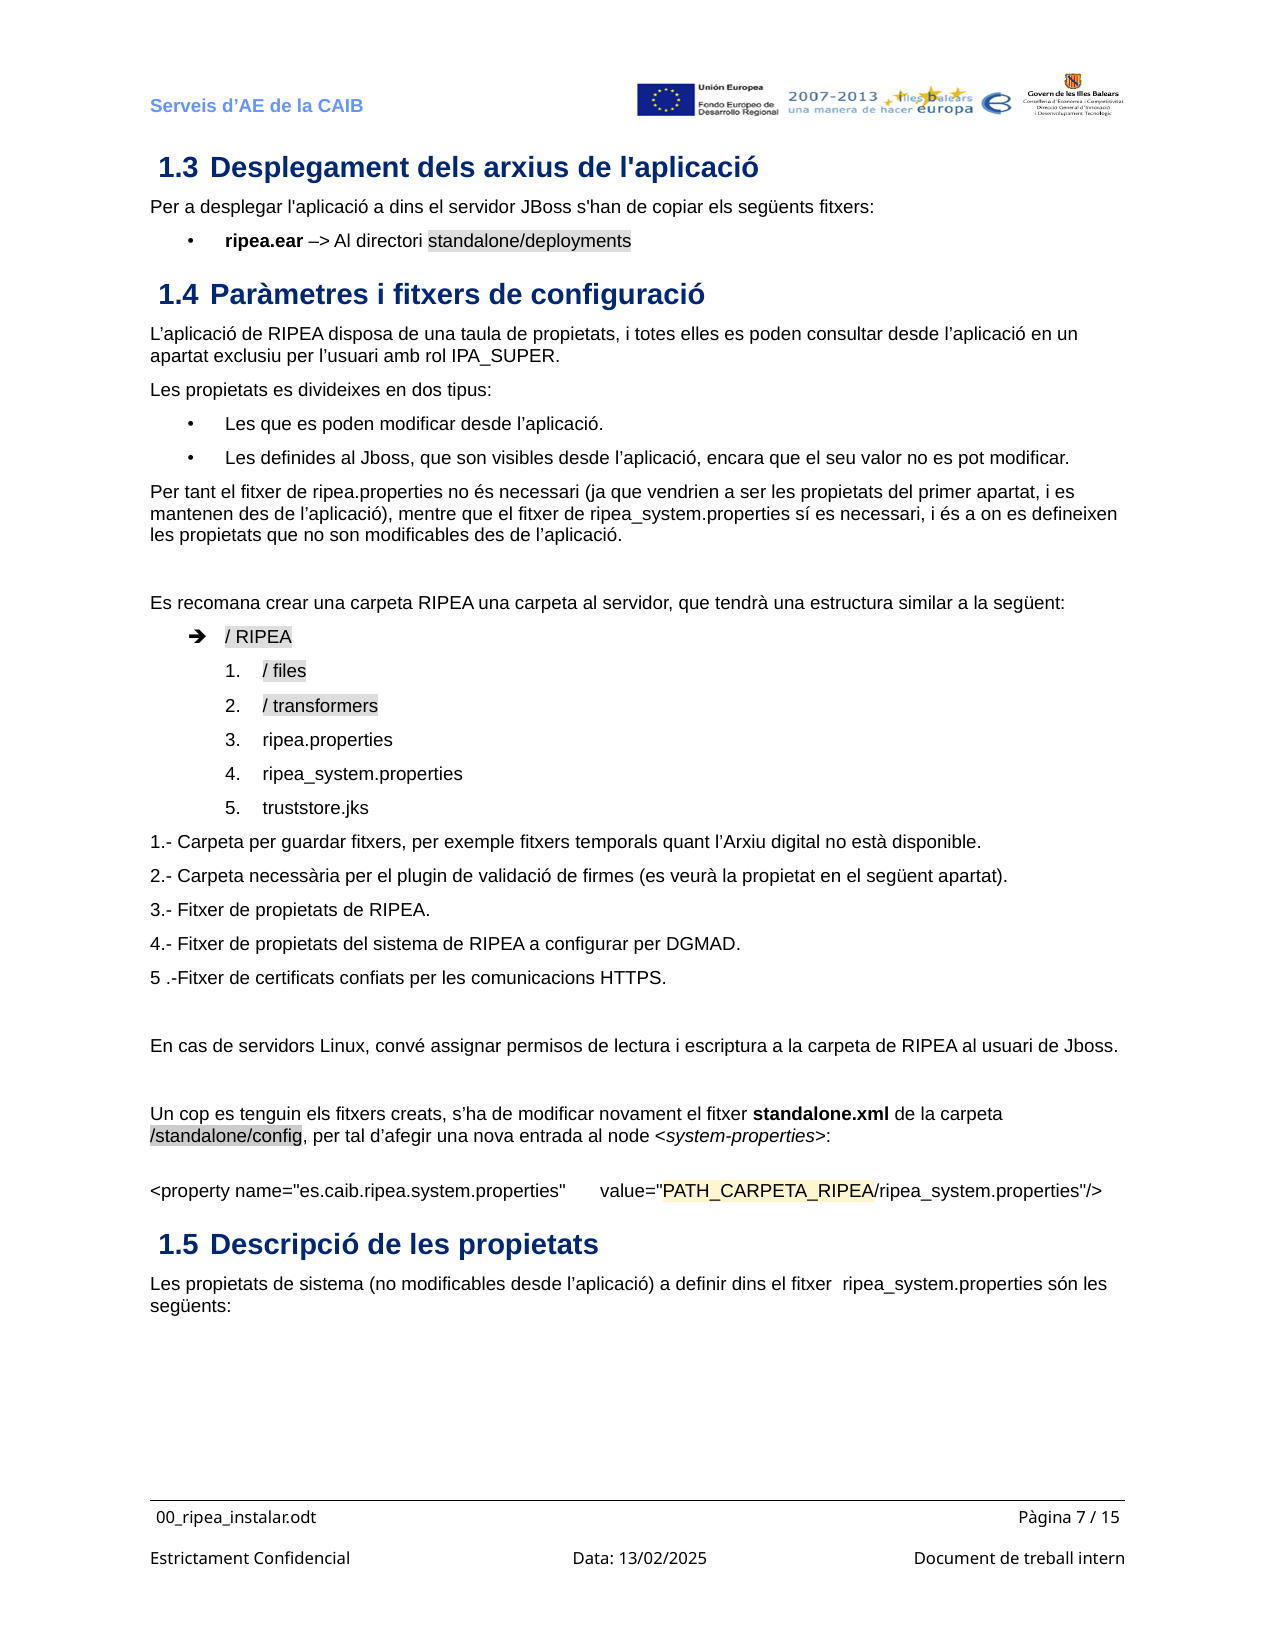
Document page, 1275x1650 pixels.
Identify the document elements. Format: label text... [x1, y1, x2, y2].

text Per tant el fitxer de ripea.properties no és necessari (ja que vendrien a ser les propietats del primer apartat, i es mantenen des de l’aplicació), mentre que el fitxer de ripea_system.properties sí es necessari, i és a on es defineixen les propietats que no son modificables des de l’aplicació. [150, 481, 1125, 546]
subtitle Paràmetres i fitxers de configuració [150, 277, 1125, 310]
table_cell [150, 1465, 637, 1499]
text 5 .-Fitxer de certificats confiats per les comunicacions HTTPS. [150, 967, 1125, 988]
text Les propietats es divideixes en dos tipus: [150, 378, 1125, 400]
text 2.- Carpeta necessària per el plugin de validació de firmes (es veurà la propietat en el següent apartat). [150, 865, 1125, 886]
text Les propietats de sistema (no modificables desde l’aplicació) a definir dins el fitxer ripea_system.properties són les següents: [150, 1273, 1125, 1316]
list Les definides al Jboss, que son visibles desde l’aplicació, encara que el seu valor no es pot modificar. [187, 447, 1125, 468]
text L’aplicació de RIPEA disposa de una taula de propietats, i totes elles es poden consultar desde l’aplicació en un apartat exclusiu per l’usuari amb rol IPA_SUPER. [150, 323, 1125, 366]
table_cell [150, 1363, 637, 1397]
text Es recomana crear una carpeta RIPEA una carpeta al servidor, que tendrà una estructura similar a la següent: [150, 592, 1125, 614]
table_header [638, 1329, 1125, 1363]
text En cas de servidors Linux, convé assignar permisos de lectura i escriptura a la carpeta de RIPEA al usuari de Jboss. [150, 1035, 1125, 1057]
picture [636, 73, 1125, 116]
list ripea.properties [225, 728, 1125, 750]
table_cell [150, 1397, 637, 1431]
text Per a desplegar l'aplicació a dins el servidor JBoss s'han de copiar els següents fitxers: [150, 196, 1125, 218]
table_header [150, 1329, 637, 1363]
list ripea_system.properties [225, 762, 1125, 784]
subtitle Desplegament dels arxius de l'aplicació [150, 150, 1125, 183]
table_cell [638, 1465, 1125, 1499]
list truststore.jks [225, 797, 1125, 818]
text Un cop es tenguin els fitxers creats, s’ha de modificar novament el fitxer standalone.xml de la carpeta /standalone/config, per tal d’afegir una nova entrada al node <system-properties>: [150, 1103, 1125, 1146]
subtitle Descripció de les propietats [150, 1227, 1125, 1260]
table_cell [638, 1397, 1125, 1431]
text 3.- Fitxer de propietats de RIPEA. [150, 899, 1125, 920]
table_cell [150, 1431, 637, 1465]
list / transformers [225, 694, 1125, 716]
text 4.- Fitxer de propietats del sistema de RIPEA a configurar per DGMAD. [150, 933, 1125, 954]
list / RIPEA [187, 626, 1125, 648]
table_cell [638, 1431, 1125, 1465]
table_cell [638, 1363, 1125, 1397]
list / files [225, 660, 1125, 682]
text <property name="es.caib.ripea.system.properties" value="PATH_CARPETA_RIPEA/ripea_system.properties"/> [150, 1159, 1125, 1202]
text 1.- Carpeta per guardar fitxers, per exemple fitxers temporals quant l’Arxiu digital no està disponible. [150, 831, 1125, 852]
list Les que es poden modificar desde l’aplicació. [187, 412, 1125, 434]
list ripea.ear –> Al directori standalone/deployments [187, 230, 1125, 252]
